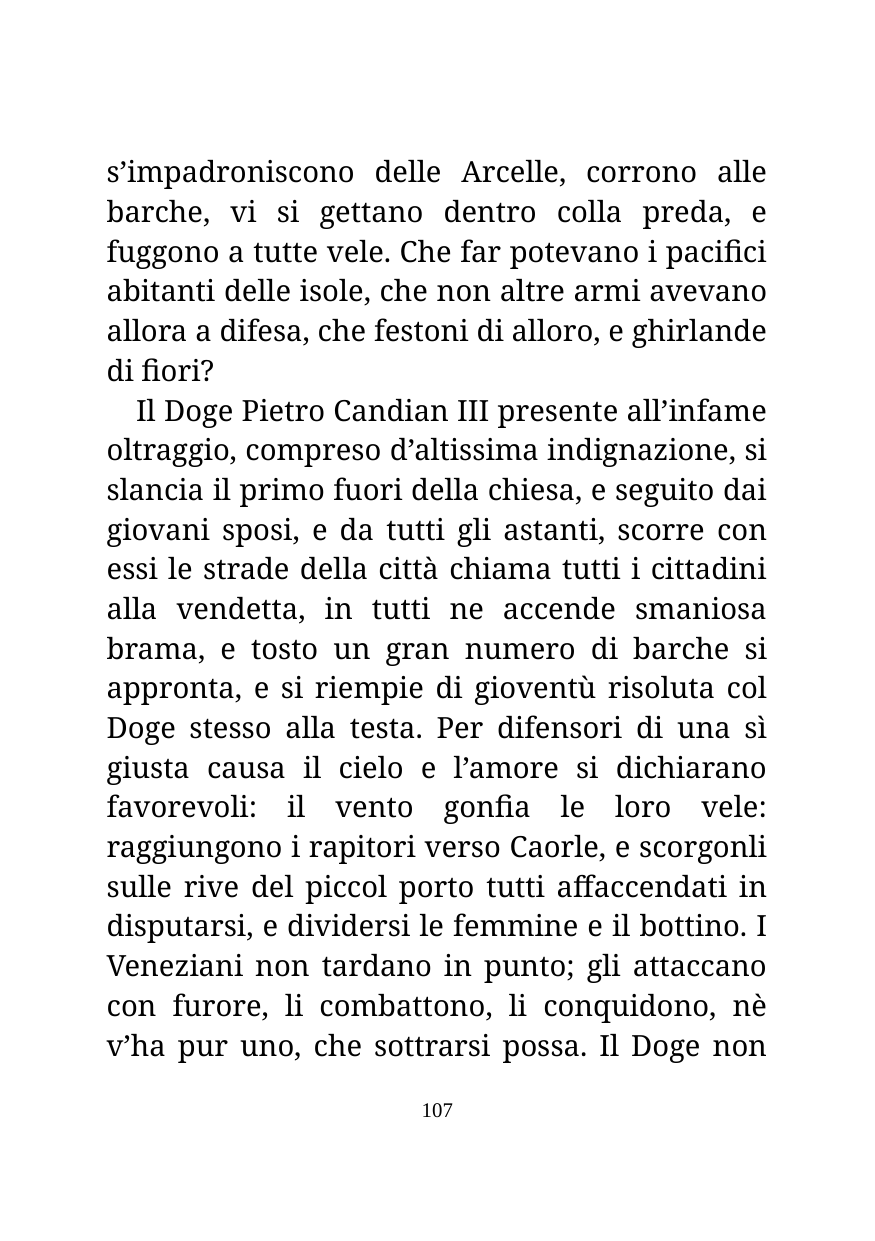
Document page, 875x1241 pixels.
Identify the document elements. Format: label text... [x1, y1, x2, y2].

text Il Doge Pietro Candian III presente all’infame oltraggio, compreso d’altissima indignazione, si slancia il primo fuori della chiesa, e seguito dai giovani sposi, e da tutti gli astanti, scorre con essi le strade della città chiama tutti i cittadini alla vendetta, in tutti ne accende smaniosa brama, e tosto un gran numero di barche si appronta, e si riempie di gioventù risoluta col Doge stesso alla testa. Per difensori di una sì giusta causa il cielo e l’amore si dichiarano favorevoli: il vento gonfia le loro vele: raggiungono i rapitori verso Caorle, e scorgonli sulle rive del piccol porto tutti affaccendati in disputarsi, e dividersi le femmine e il bottino. I Veneziani non tardano in punto; gli attaccano con furore, li combattono, li conquidono, nè v’ha pur uno, che sottrarsi possa. Il Doge non [106, 390, 768, 1064]
text s’impadroniscono delle Arcelle, corrono alle barche, vi si gettano dentro colla preda, e fuggono a tutte vele. Che far potevano i pacifici abitanti delle isole, che non altre armi avevano allora a difesa, che festoni di alloro, e ghirlande di fiori? [106, 152, 768, 390]
